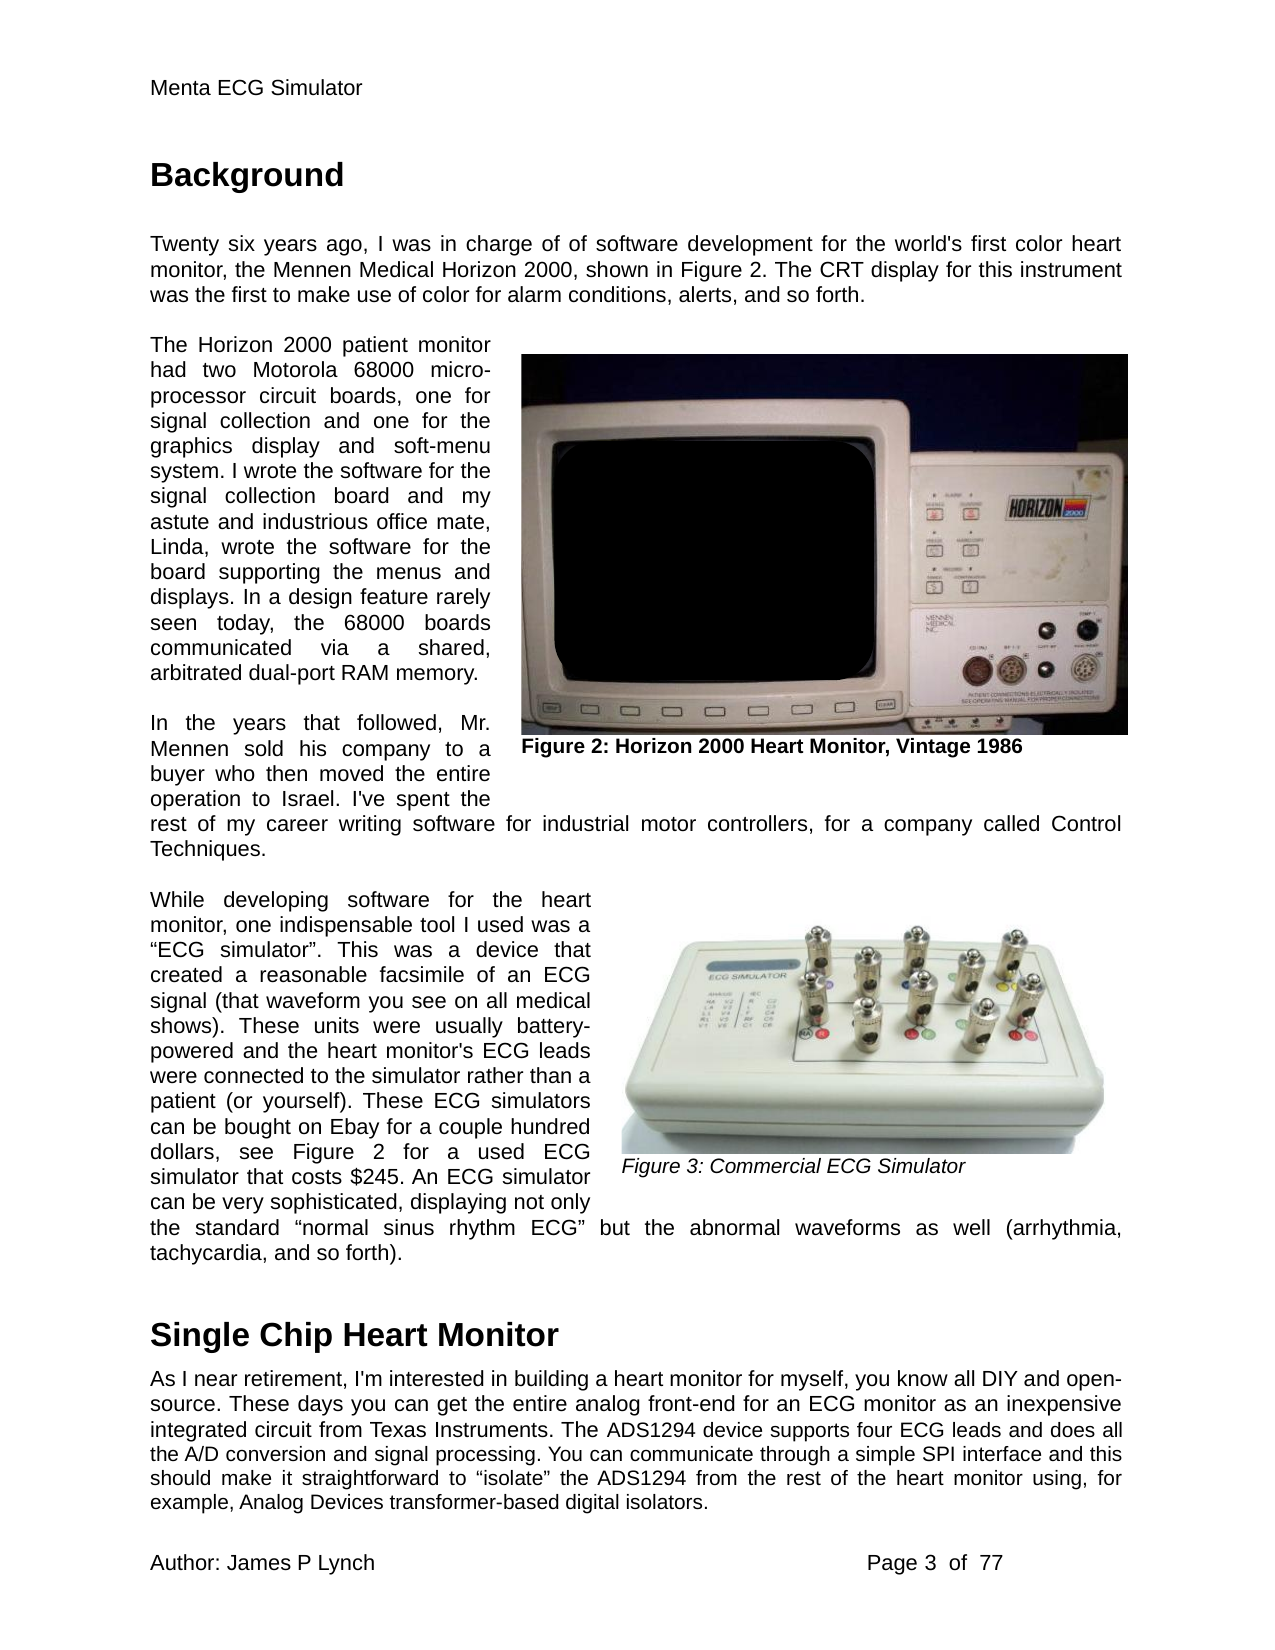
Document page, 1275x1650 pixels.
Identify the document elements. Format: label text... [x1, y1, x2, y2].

text In the years that followed, Mr. Mennen sold his company to a buyer who then moved the entire operation to Israel. I've spent the rest of my career writing software for industrial motor controllers, for a company called Control Techniques. [150, 710, 1124, 862]
text Figure 3: Commercial ECG Simulator [621, 1154, 1106, 1178]
subtitle Background [150, 155, 1124, 194]
text While developing software for the heart monitor, one indispensable tool I used was a “ECG simulator”. This was a device that created a reasonable facsimile of an ECG signal (that waveform you see on all medical shows). These units were usually battery-powered and the heart monitor's ECG leads were connected to the simulator rather than a patient (or yourself). These ECG simulators can be bought on Ebay for a couple hundred dollars, see Figure 2 for a used ECG simulator that costs $245. An ECG simulator can be very sophisticated, displaying not only the standard “normal sinus rhythm ECG” but the abnormal waveforms as well (arrhythmia, tachycardia, and so forth). [150, 887, 1124, 1265]
picture [521, 354, 1128, 735]
text Twenty six years ago, I was in charge of of software development for the world's first color heart monitor, the Mennen Medical Horizon 2000, shown in Figure 2. The CRT display for this instrument was the first to make use of color for alarm conditions, alerts, and so forth. [150, 231, 1124, 307]
text The Horizon 2000 patient monitor had two Motorola 68000 micro-processor circuit boards, one for signal collection and one for the graphics display and soft-menu system. I wrote the software for the signal collection board and my astute and industrious office mate, Linda, wrote the software for the board supporting the menus and displays. In a design feature rarely seen today, the 68000 boards communicated via a shared, arbitrated dual-port RAM memory. [150, 332, 1124, 685]
picture [621, 908, 1107, 1154]
subtitle Single Chip Heart Monitor [150, 1315, 1124, 1353]
text [521, 342, 1128, 354]
text As I near retirement, I'm interested in building a heart monitor for myself, you know all DIY and open-source. These days you can get the entire analog front-end for an ECG monitor as an inexpensive integrated circuit from Texas Instruments. The ADS1294 device supports four ECG leads and does all the A/D conversion and signal processing. You can communicate through a simple SPI interface and this should make it straightforward to “isolate” the ADS1294 from the rest of the heart monitor using, for example, Analog Devices transformer-based digital isolators. [150, 1366, 1124, 1513]
text Figure 2: Horizon 2000 Heart Monitor, Vintage 1986 [521, 735, 1128, 758]
